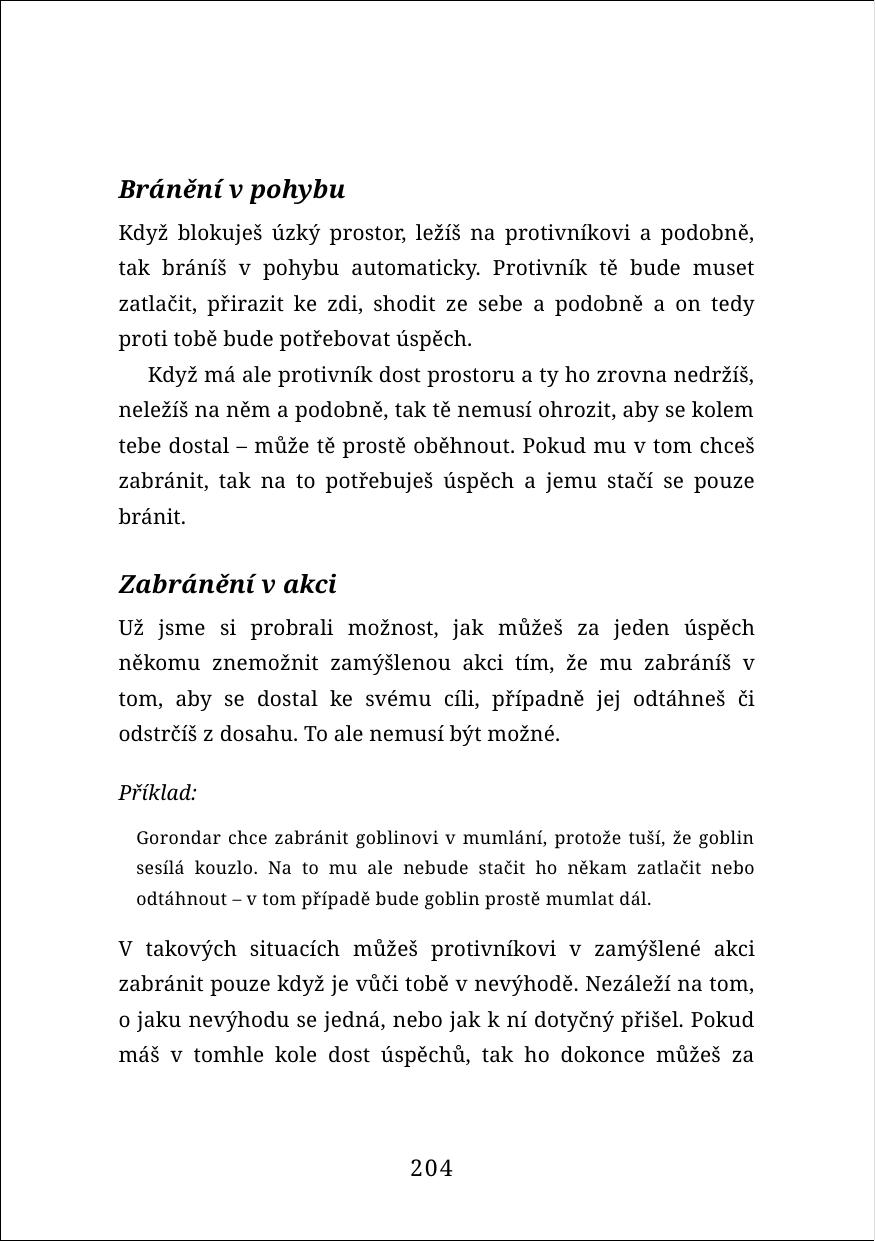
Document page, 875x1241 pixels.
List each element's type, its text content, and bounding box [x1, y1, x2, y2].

text Když blokuješ úzký prostor, ležíš na protivníkovi a podobně, tak bráníš v pohybu automaticky. Protivník tě bude muset zatlačit, přirazit ke zdi, shodit ze sebe a podobně a on tedy proti tobě bude potřebovat úspěch. Když má ale protivník dost prostoru a ty ho zrovna nedržíš, neležíš na něm a podobně, tak tě nemusí ohrozit, aby se kolem tebe dostal – může tě prostě oběhnout. Pokud mu v tom chceš zabránit, tak na to potřebuješ úspěch a jemu stačí se pouze bránit. [118, 218, 756, 530]
text Příklad: [118, 778, 756, 807]
text Už jsme si probrali možnost, jak můžeš za jeden úspěch někomu znemožnit zamýšlenou akci tím, že mu zabráníš v tom, aby se dostal ke svému cíli, případně jej odtáhneš či odstrčíš z dosahu. To ale nemusí být možné. [118, 613, 756, 748]
subtitle Bránění v pohybu [118, 172, 756, 206]
subtitle Zabránění v akci [118, 567, 756, 601]
text Gorondar chce zabránit goblinovi v mumlání, protože tuší, že goblin sesílá kouzlo. Na to mu ale nebude stačit ho někam zatlačit nebo odtáhnout – v tom případě bude goblin prostě mumlat dál. [136, 826, 756, 910]
text V takových situacích můžeš protivníkovi v zamýšlené akci zabránit pouze když je vůči tobě v nevýhodě. Nezáleží na tom, o jaku nevýhodu se jedná, nebo jak k ní dotyčný přišel. Pokud máš v tomhle kole dost úspěchů, tak ho dokonce můžeš za [118, 934, 756, 1069]
